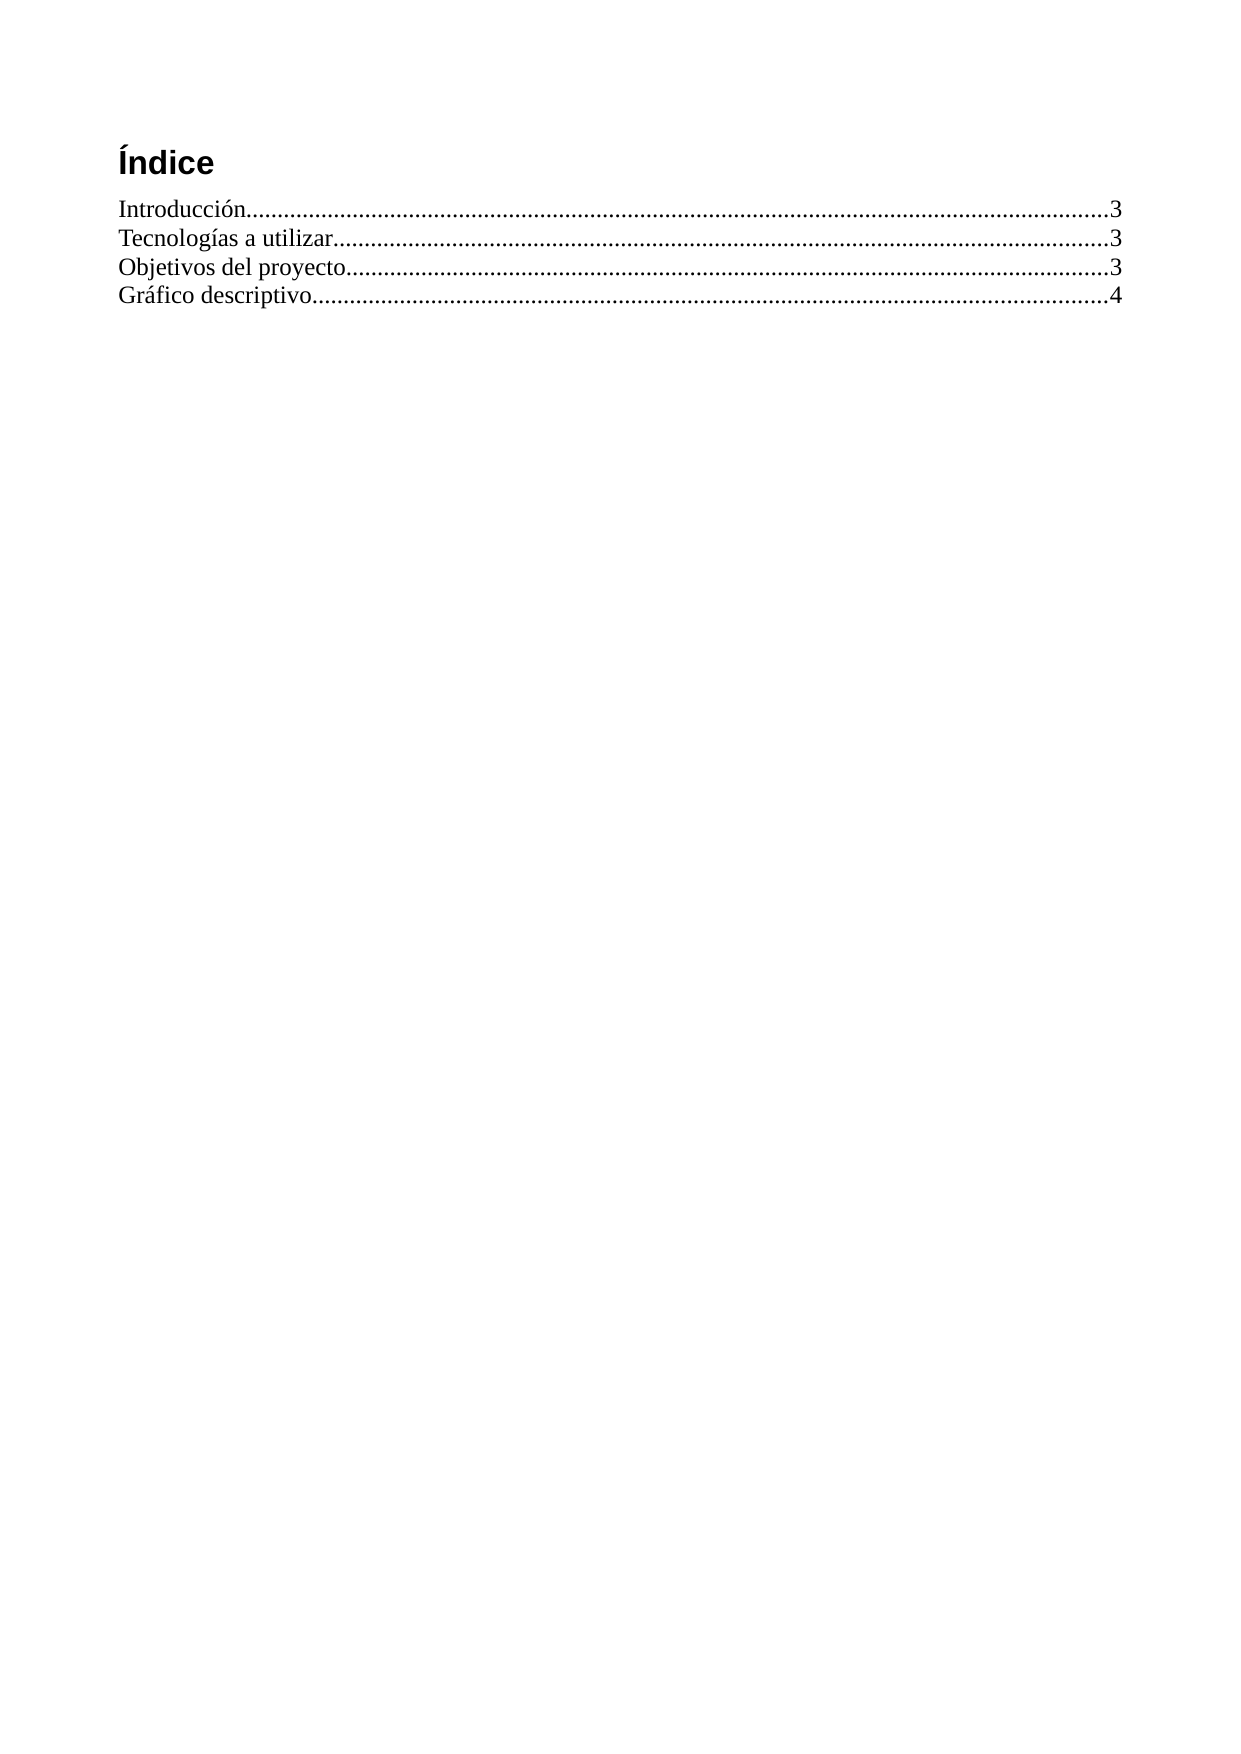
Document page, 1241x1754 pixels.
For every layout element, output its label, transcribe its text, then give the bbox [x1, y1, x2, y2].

text Introducción 3 [118, 194, 1122, 223]
text Tecnologías a utilizar 3 [118, 223, 1122, 252]
text Gráfico descriptivo 4 [118, 280, 1122, 309]
text Objetivos del proyecto 3 [118, 252, 1122, 280]
subtitle Índice [118, 143, 1122, 182]
